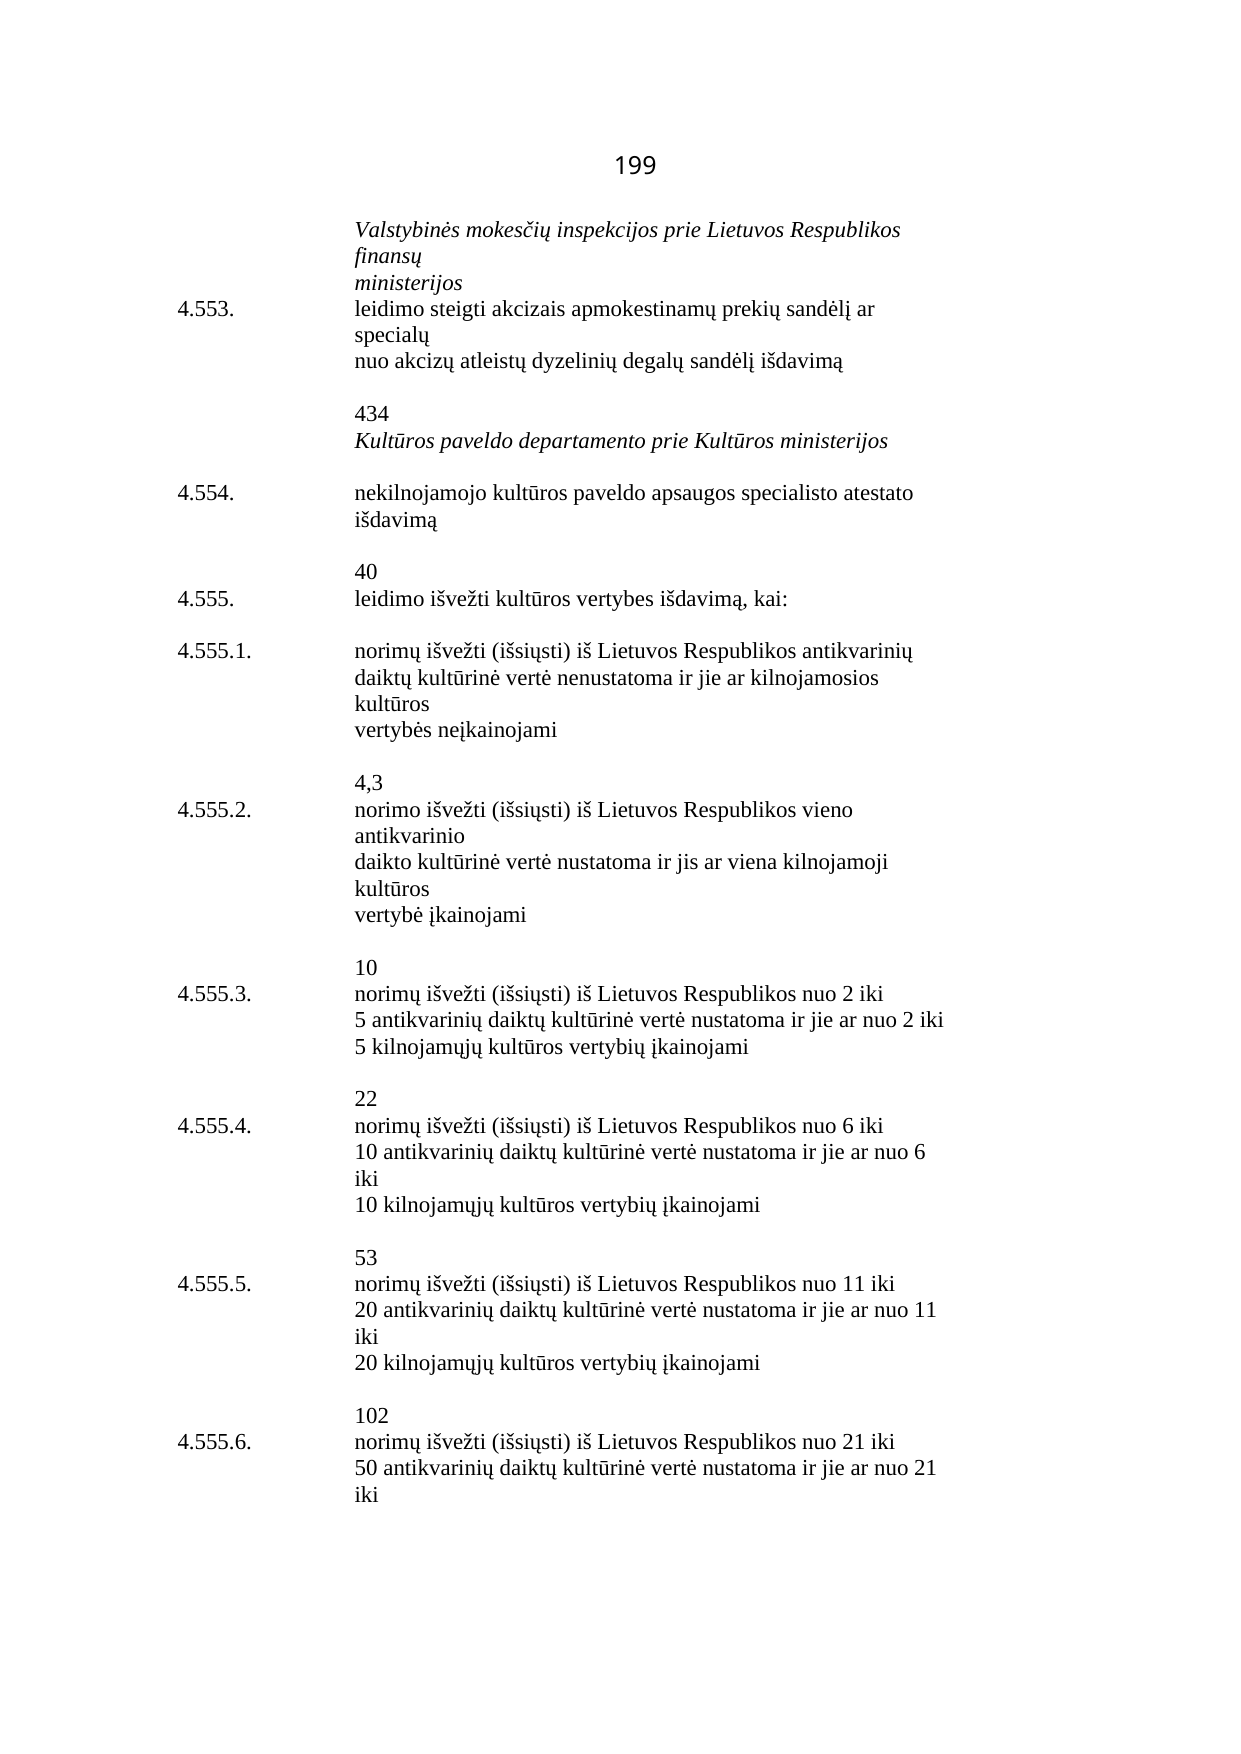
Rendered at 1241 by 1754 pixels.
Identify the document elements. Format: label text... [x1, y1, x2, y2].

text 4.555.4. norimų išvežti (išsiųsti) iš Lietuvos Respublikos nuo 6 iki [177, 1112, 945, 1138]
text 10 kilnojamųjų kultūros vertybių įkainojami 53 [354, 1191, 945, 1270]
text daiktų kultūrinė vertė nenustatoma ir jie ar kilnojamosios kultūros [354, 664, 945, 717]
text 10 antikvarinių daiktų kultūrinė vertė nustatoma ir jie ar nuo 6 iki [354, 1138, 945, 1191]
text 20 antikvarinių daiktų kultūrinė vertė nustatoma ir jie ar nuo 11 iki [354, 1296, 945, 1349]
text 4.554. nekilnojamojo kultūros paveldo apsaugos specialisto atestato [177, 479, 945, 506]
text Valstybinės mokesčių inspekcijos prie Lietuvos Respublikos finansų ministerijos [354, 216, 945, 295]
text 5 antikvarinių daiktų kultūrinė vertė nustatoma ir jie ar nuo 2 iki [354, 1006, 945, 1033]
text daikto kultūrinė vertė nustatoma ir jis ar viena kilnojamoji kultūros [354, 848, 945, 901]
text nuo akcizų atleistų dyzelinių degalų sandėlį išdavimą 434 [354, 348, 945, 427]
text 4.555.3. norimų išvežti (išsiųsti) iš Lietuvos Respublikos nuo 2 iki [177, 980, 945, 1006]
text vertybės neįkainojami 4,3 [354, 717, 945, 796]
text 4.555. leidimo išvežti kultūros vertybes išdavimą, kai: [177, 585, 945, 637]
text 4.555.5. norimų išvežti (išsiųsti) iš Lietuvos Respublikos nuo 11 iki [177, 1270, 945, 1296]
text 4.555.2. norimo išvežti (išsiųsti) iš Lietuvos Respublikos vieno antikvarinio [177, 796, 945, 848]
text 20 kilnojamųjų kultūros vertybių įkainojami 102 [354, 1349, 945, 1428]
text 4.555.1. norimų išvežti (išsiųsti) iš Lietuvos Respublikos antikvarinių [177, 637, 945, 664]
text Kultūros paveldo departamento prie Kultūros ministerijos [354, 427, 945, 479]
text 4.553. leidimo steigti akcizais apmokestinamų prekių sandėlį ar specialų [177, 295, 945, 348]
text 4.555.6. norimų išvežti (išsiųsti) iš Lietuvos Respublikos nuo 21 iki [177, 1428, 945, 1454]
text išdavimą 40 [354, 506, 945, 585]
text 5 kilnojamųjų kultūros vertybių įkainojami 22 [354, 1033, 945, 1112]
text vertybė įkainojami 10 [354, 901, 945, 980]
text 50 antikvarinių daiktų kultūrinė vertė nustatoma ir jie ar nuo 21 iki [354, 1454, 945, 1507]
